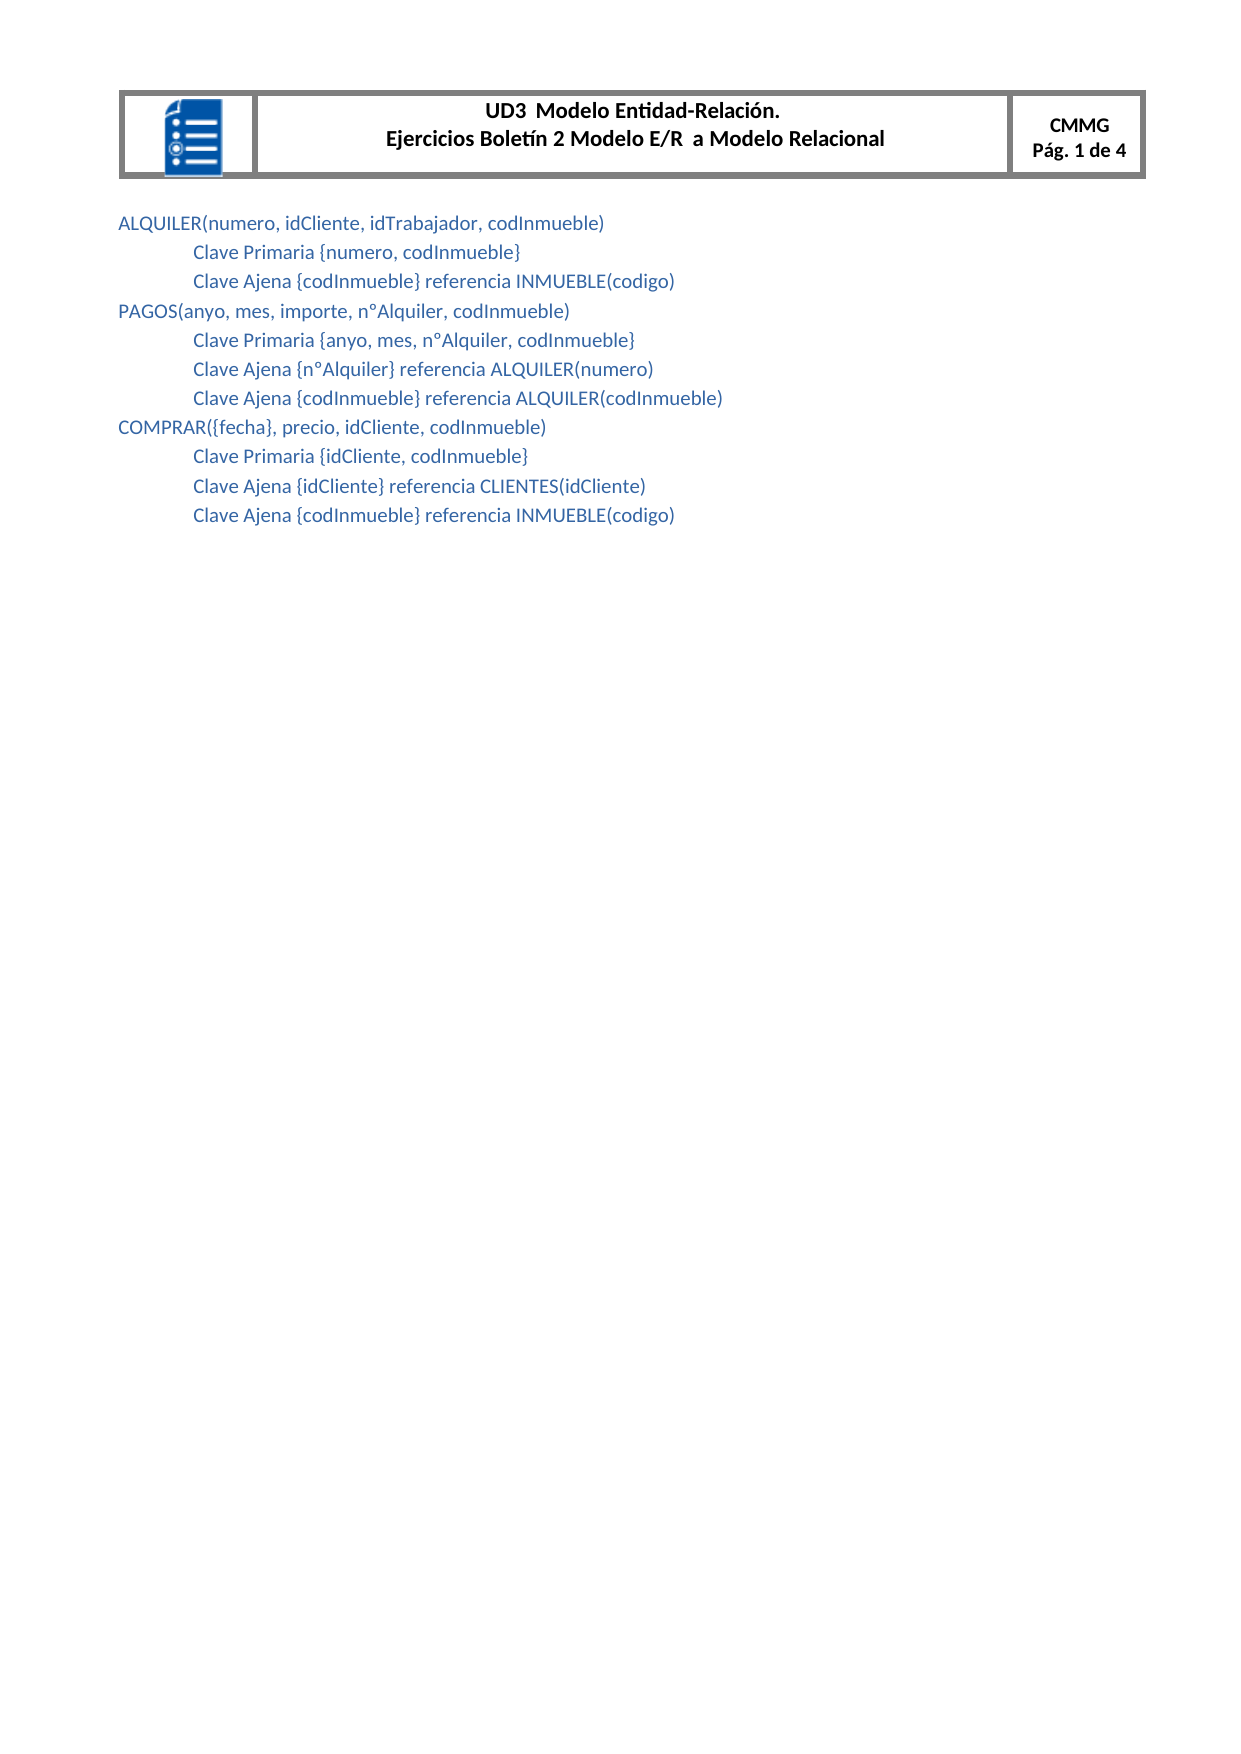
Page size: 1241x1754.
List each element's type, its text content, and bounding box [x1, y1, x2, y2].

text Clave Ajena {codInmueble} referencia ALQUILER(codInmueble) [118, 385, 1152, 411]
text PAGOS(anyo, mes, importe, nºAlquiler, codInmueble) [118, 298, 1152, 323]
text Clave Ajena {codInmueble} referencia INMUEBLE(codigo) [118, 502, 1152, 527]
text Clave Ajena {codInmueble} referencia INMUEBLE(codigo) [118, 269, 1152, 294]
text Clave Ajena {idCliente} referencia CLIENTES(idCliente) [118, 473, 1152, 498]
text COMPRAR({fecha}, precio, idCliente, codInmueble) [118, 414, 1152, 440]
text Clave Primaria {idCliente, codInmueble} [118, 444, 1152, 469]
text Clave Primaria {anyo, mes, nºAlquiler, codInmueble} [118, 327, 1152, 352]
picture [164, 99, 223, 177]
text Clave Primaria {numero, codInmueble} [118, 239, 1152, 265]
text ALQUILER(numero, idCliente, idTrabajador, codInmueble) [118, 210, 1152, 236]
text Clave Ajena {nºAlquiler} referencia ALQUILER(numero) [118, 356, 1152, 382]
